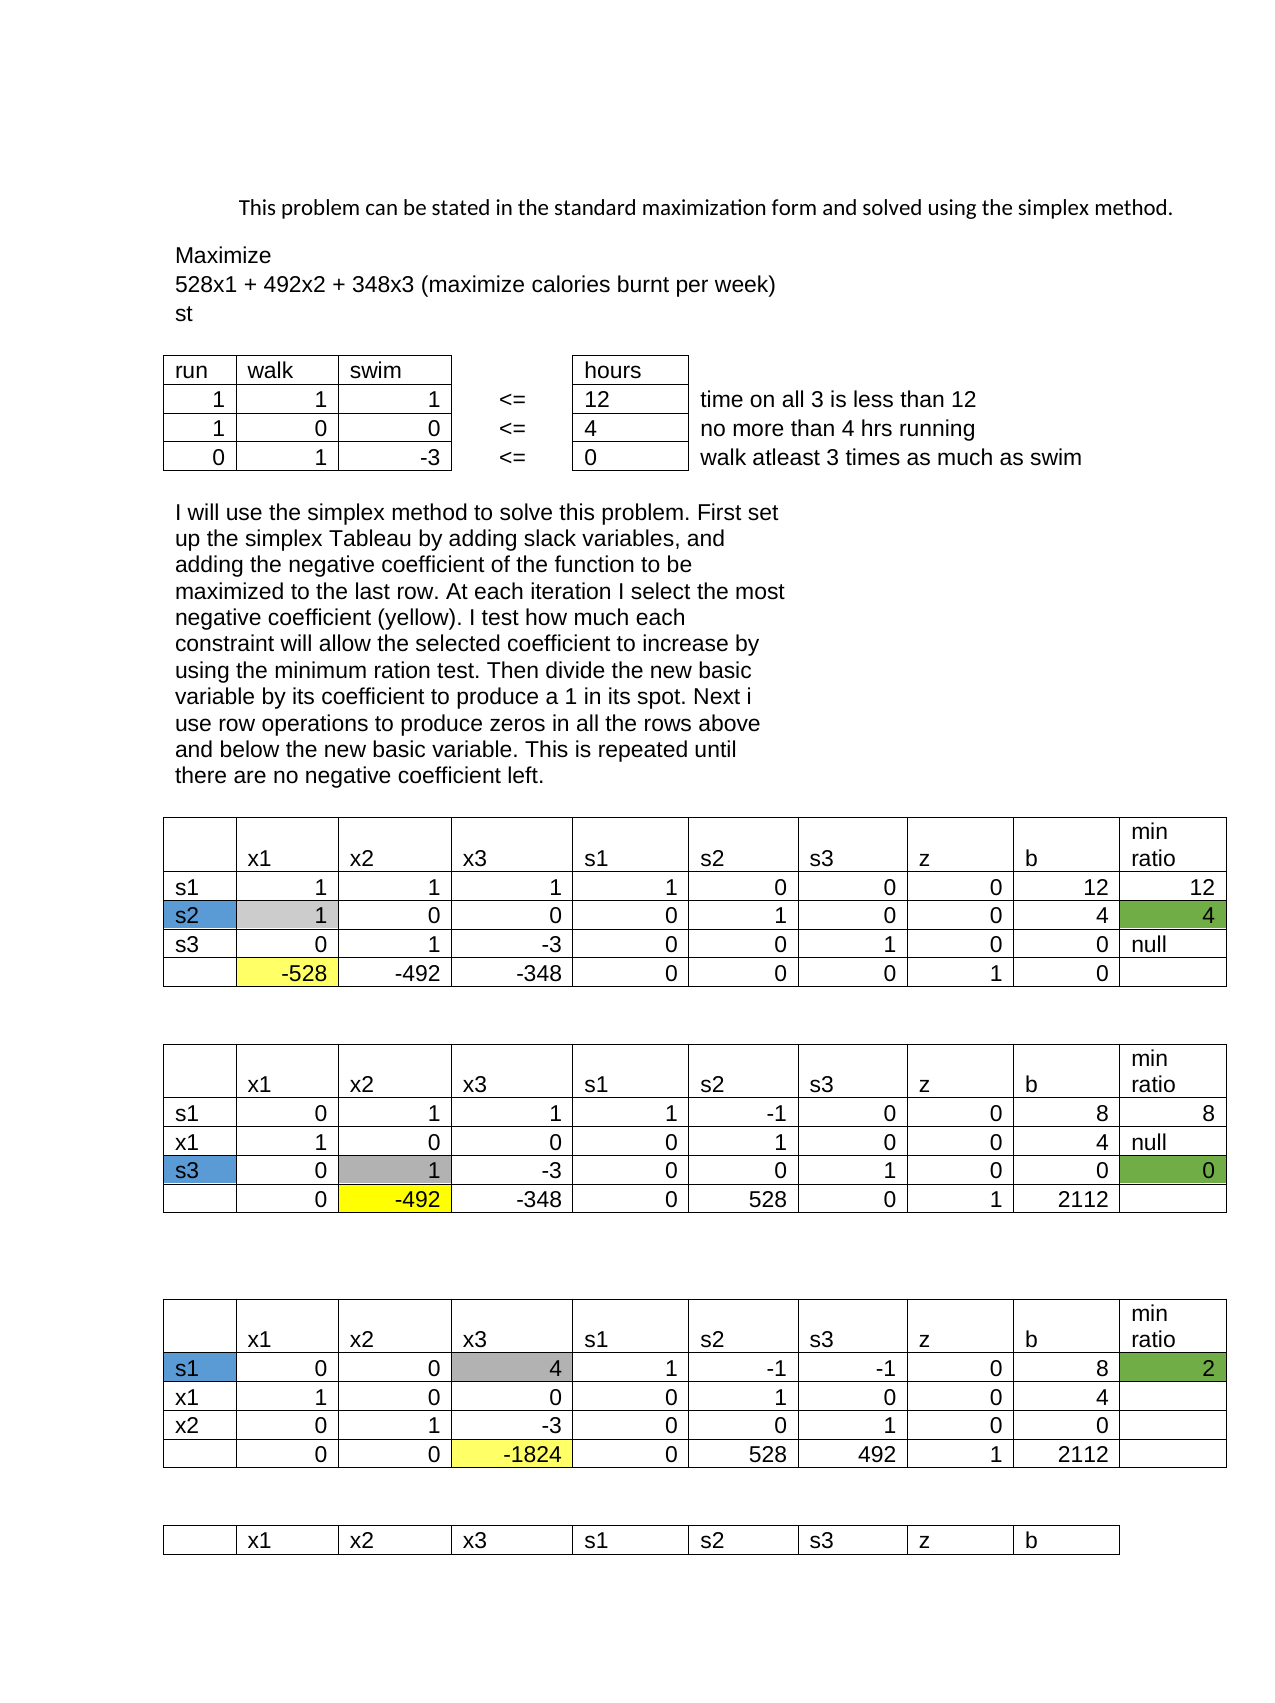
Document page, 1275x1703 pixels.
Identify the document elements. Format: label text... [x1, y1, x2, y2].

table_cell [164, 1015, 236, 1043]
table_cell x1 [237, 1526, 338, 1553]
table_cell [1120, 1270, 1226, 1298]
table_cell [338, 471, 451, 499]
table_cell 1 [237, 385, 338, 412]
table_cell 1 [573, 1098, 688, 1126]
table_cell -348 [452, 958, 572, 986]
table_cell s1 [573, 1526, 688, 1553]
table_cell [164, 326, 236, 355]
table_cell -3 [339, 442, 451, 470]
table_cell [1120, 1382, 1226, 1410]
table_cell 528 [689, 1440, 798, 1467]
table_cell [689, 1468, 798, 1496]
table_cell s2 [689, 1300, 798, 1352]
table_cell -492 [339, 958, 451, 986]
table_cell [907, 1270, 1013, 1298]
table_cell 0 [573, 930, 688, 957]
table_cell [338, 789, 451, 817]
table_cell [907, 1015, 1013, 1043]
table_cell [164, 1045, 236, 1097]
table_cell null [1120, 930, 1226, 957]
table_cell [573, 1270, 689, 1298]
table_cell [236, 1213, 338, 1241]
table_cell z [908, 1526, 1013, 1553]
table_cell 0 [339, 414, 451, 441]
table_cell [236, 1496, 338, 1525]
table_cell [907, 298, 1013, 326]
table_cell s1 [573, 1300, 688, 1352]
table_cell b [1014, 1045, 1119, 1097]
table_cell 1 [237, 1382, 338, 1410]
table_cell s3 [164, 930, 236, 957]
table_cell 0 [799, 1127, 907, 1155]
table_cell <= [452, 384, 572, 412]
table_cell [451, 1213, 573, 1241]
table_cell 4 [452, 1353, 572, 1381]
table_cell -528 [237, 958, 338, 986]
table_cell [798, 789, 907, 817]
table_cell [164, 1496, 236, 1525]
table_cell [689, 1015, 798, 1043]
table_cell [573, 789, 689, 817]
table_cell 1 [689, 1127, 798, 1155]
table_cell [1120, 1411, 1226, 1438]
table_cell 0 [1120, 1156, 1226, 1183]
table_cell 0 [237, 1353, 338, 1381]
table_cell [798, 298, 907, 326]
table_cell [451, 470, 573, 499]
table_cell [689, 1213, 798, 1241]
table_cell [1014, 384, 1120, 412]
table_cell [798, 355, 907, 384]
table_cell 2 [1120, 1353, 1226, 1381]
table_cell [573, 1015, 689, 1043]
table_cell [338, 1468, 451, 1496]
table_cell 0 [573, 1185, 688, 1212]
table_cell [164, 958, 236, 986]
table_cell 0 [237, 1098, 338, 1126]
table_cell [236, 1015, 338, 1043]
table_cell [1120, 1496, 1226, 1525]
table_cell 0 [689, 958, 798, 986]
table_cell s3 [164, 1156, 236, 1183]
table_cell s1 [573, 818, 688, 871]
table_cell [1120, 1015, 1226, 1043]
table_cell 0 [573, 901, 688, 928]
table_cell 0 [339, 901, 451, 928]
table_cell 1 [339, 1098, 451, 1126]
table_cell 1 [339, 385, 451, 412]
table_cell 0 [1014, 1156, 1119, 1183]
table_cell [236, 789, 338, 817]
table_cell s3 [799, 1526, 907, 1553]
table_cell 4 [1014, 901, 1119, 928]
table_cell min ratio [1120, 1045, 1226, 1097]
table_cell [798, 987, 907, 1015]
table_cell x3 [452, 818, 572, 871]
table_cell [1120, 1241, 1226, 1270]
table_cell -3 [452, 930, 572, 957]
table_cell [798, 470, 907, 499]
table_cell 0 [237, 1411, 338, 1438]
table_cell x2 [164, 1411, 236, 1438]
table_cell [338, 1241, 451, 1270]
table_cell [451, 326, 573, 355]
table_cell [164, 1300, 236, 1352]
table_cell x2 [339, 1300, 451, 1352]
table_cell [1014, 355, 1120, 384]
table_cell 0 [908, 1382, 1013, 1410]
table_cell [1014, 789, 1120, 817]
table_cell [573, 1241, 689, 1270]
table_cell s1 [164, 1353, 236, 1381]
table_cell x3 [452, 1045, 572, 1097]
table_cell 0 [689, 1156, 798, 1183]
table_cell [907, 470, 1013, 499]
table_cell [573, 987, 689, 1015]
table_cell 4 [1014, 1382, 1119, 1410]
table_cell 0 [908, 1098, 1013, 1126]
table_cell 1 [452, 1098, 572, 1126]
table_cell [451, 987, 573, 1015]
table_cell 0 [799, 901, 907, 928]
table_cell [689, 1270, 798, 1298]
table_cell [164, 818, 236, 871]
table_cell [1014, 269, 1120, 297]
table_cell [451, 1270, 573, 1298]
table_cell [907, 1241, 1013, 1270]
table_cell 1 [573, 1353, 688, 1381]
table_cell -348 [452, 1185, 572, 1212]
table_cell [236, 1241, 338, 1270]
table_cell 0 [908, 1127, 1013, 1155]
table_cell x2 [339, 1526, 451, 1553]
table_cell [798, 499, 907, 788]
table_cell x2 [339, 1045, 451, 1097]
table_cell [689, 987, 798, 1015]
table_cell 528 [689, 1185, 798, 1212]
table_cell 0 [1014, 958, 1119, 986]
table_cell 2112 [1014, 1185, 1119, 1212]
table_cell 0 [908, 1156, 1013, 1183]
table_cell [1120, 1440, 1226, 1467]
table_cell [1014, 987, 1120, 1015]
table_cell 0 [573, 442, 688, 470]
table_cell x1 [164, 1127, 236, 1155]
table_header Maximize [164, 240, 907, 269]
table_cell 1 [339, 1411, 451, 1438]
table_cell x1 [237, 818, 338, 871]
table_cell 1 [573, 872, 688, 900]
table_cell 1 [237, 901, 338, 928]
table_cell x1 [237, 1300, 338, 1352]
table_cell st [164, 298, 236, 326]
table_cell 1 [799, 1411, 907, 1438]
table_cell 0 [908, 1411, 1013, 1438]
table_cell 2112 [1014, 1440, 1119, 1467]
table_header [1014, 240, 1120, 269]
table_cell 0 [799, 958, 907, 986]
table_cell 0 [1014, 1411, 1119, 1438]
table_cell 0 [689, 930, 798, 957]
table_cell walk [237, 356, 338, 384]
table_cell no more than 4 hrs running [689, 413, 1013, 441]
table_cell [798, 1015, 907, 1043]
table_cell -3 [452, 1156, 572, 1183]
table_cell s1 [573, 1045, 688, 1097]
table_cell [451, 1496, 573, 1525]
table_cell walk atleast 3 times as much as swim [689, 441, 1120, 470]
table_cell [164, 1440, 236, 1467]
table_cell s2 [689, 1045, 798, 1097]
table_cell [1014, 1468, 1120, 1496]
table_cell 1 [689, 901, 798, 928]
table_cell 0 [339, 1440, 451, 1467]
table_cell [1120, 499, 1226, 788]
table_cell 8 [1120, 1098, 1226, 1126]
table_cell [338, 1015, 451, 1043]
table_cell [1120, 1185, 1226, 1212]
table_cell [1120, 269, 1226, 297]
table_cell 1 [908, 958, 1013, 986]
table_cell [1120, 384, 1226, 412]
table_cell 1 [237, 1127, 338, 1155]
table_cell [338, 1213, 451, 1241]
table_cell 0 [689, 872, 798, 900]
table_cell [907, 1496, 1013, 1525]
table_cell [907, 1468, 1013, 1496]
table_cell [236, 471, 338, 499]
table_cell 12 [573, 385, 688, 412]
table_cell 1 [689, 1382, 798, 1410]
table_cell x1 [237, 1045, 338, 1097]
table_cell [451, 1241, 573, 1270]
table_cell 4 [1014, 1127, 1119, 1155]
table_cell [1014, 1213, 1120, 1241]
table_cell [573, 326, 689, 355]
table_cell [1120, 355, 1226, 384]
table_cell [798, 1270, 907, 1298]
table_cell s1 [164, 872, 236, 900]
table_cell 0 [339, 1127, 451, 1155]
table_cell I will use the simplex method to solve this problem. First set up the simplex Tableau by adding slack variables, and adding the negative coefficient of the function to be maximized to the last row. At each iteration I select the most negative coefficient (yellow). I test how much each constraint will allow the selected coefficient to increase by using the minimum ration test. Then divide the new basic variable by its coefficient to produce a 1 in its spot. Next i use row operations to produce zeros in all the rows above and below the new basic variable. This is repeated until there are no negative coefficient left. [164, 499, 798, 788]
table_cell -492 [339, 1185, 451, 1212]
table_cell [164, 789, 236, 817]
table_cell 1 [452, 872, 572, 900]
table_cell run [164, 356, 236, 384]
table_cell 0 [573, 1382, 688, 1410]
table_cell [1014, 413, 1120, 441]
table_cell s1 [164, 1098, 236, 1126]
table_cell 4 [1120, 901, 1226, 928]
table_cell 0 [237, 1440, 338, 1467]
table_cell 0 [799, 1382, 907, 1410]
table_cell [1014, 1496, 1120, 1525]
table_cell 4 [573, 414, 688, 441]
table_cell 0 [452, 1127, 572, 1155]
table_cell 0 [339, 1382, 451, 1410]
table_cell s2 [689, 818, 798, 871]
table_cell 0 [452, 901, 572, 928]
table_cell [907, 1213, 1013, 1241]
table_header [907, 240, 1013, 269]
table_cell 0 [799, 1185, 907, 1212]
table_cell 0 [164, 442, 236, 470]
table_cell [573, 1468, 689, 1496]
table_cell [573, 1213, 689, 1241]
table_cell 8 [1014, 1098, 1119, 1126]
table_cell [164, 1526, 236, 1553]
table_cell 0 [573, 1411, 688, 1438]
table_cell [164, 471, 236, 499]
table_cell [1120, 413, 1226, 441]
table_cell 0 [908, 901, 1013, 928]
table_cell [1014, 470, 1120, 499]
table_cell 0 [908, 930, 1013, 957]
table_cell 0 [237, 414, 338, 441]
table_cell 0 [689, 1411, 798, 1438]
table_cell <= [452, 441, 572, 470]
table_cell 1 [237, 442, 338, 470]
table_cell 0 [573, 958, 688, 986]
table_cell 0 [1014, 930, 1119, 957]
table_cell b [1014, 818, 1119, 871]
table_cell [1014, 1241, 1120, 1270]
table_cell 1 [908, 1185, 1013, 1212]
table_cell [338, 1496, 451, 1525]
table_cell 1 [237, 872, 338, 900]
table_cell 8 [1014, 1353, 1119, 1381]
table_cell [236, 987, 338, 1015]
table_cell [1120, 470, 1226, 499]
table_cell -1 [689, 1353, 798, 1381]
table_cell -1 [799, 1353, 907, 1381]
table_cell 1 [339, 872, 451, 900]
table_cell [798, 1241, 907, 1270]
table_cell 1 [164, 385, 236, 412]
table_cell [689, 1241, 798, 1270]
table_cell [338, 298, 451, 326]
table_cell 0 [908, 1353, 1013, 1381]
table_cell [236, 1468, 338, 1496]
table_cell [798, 1213, 907, 1241]
table_cell [164, 1270, 236, 1298]
table_cell [907, 269, 1013, 297]
table_cell x3 [452, 1526, 572, 1553]
table_cell min ratio [1120, 1300, 1226, 1352]
table_cell [236, 298, 338, 326]
table_cell 12 [1014, 872, 1119, 900]
table_cell 1 [799, 930, 907, 957]
table_cell [573, 1496, 689, 1525]
table_cell [164, 987, 236, 1015]
table_cell -1824 [452, 1440, 572, 1467]
table_cell [689, 1496, 798, 1525]
table_cell [164, 1185, 236, 1212]
table_cell [1014, 298, 1120, 326]
table_cell [1120, 326, 1226, 355]
table_cell [907, 789, 1013, 817]
table_cell s3 [799, 1045, 907, 1097]
table_cell 0 [237, 1185, 338, 1212]
table_cell x3 [452, 1300, 572, 1352]
table_cell [907, 987, 1013, 1015]
table_cell [451, 298, 573, 326]
table_cell x1 [164, 1382, 236, 1410]
table_cell [573, 298, 689, 326]
table_cell [798, 326, 907, 355]
table_cell [689, 298, 798, 326]
table_cell [451, 1015, 573, 1043]
table_cell [1014, 1015, 1120, 1043]
table_cell [1014, 326, 1120, 355]
table_cell 1 [339, 930, 451, 957]
table_cell 492 [799, 1440, 907, 1467]
table_cell swim [339, 356, 451, 384]
table_cell [1120, 1468, 1226, 1496]
table_cell [338, 987, 451, 1015]
table_cell [573, 471, 689, 499]
table_cell [907, 499, 1013, 788]
table_cell 0 [573, 1156, 688, 1183]
table_cell [1120, 789, 1226, 817]
table_cell [689, 355, 798, 384]
table_cell 0 [573, 1440, 688, 1467]
table_cell [236, 1270, 338, 1298]
table_cell 0 [339, 1353, 451, 1381]
table_cell 528x1 + 492x2 + 348x3 (maximize calories burnt per week) [164, 269, 907, 297]
table_cell 0 [237, 930, 338, 957]
table_cell [338, 326, 451, 355]
table_cell s3 [799, 818, 907, 871]
table_cell [689, 789, 798, 817]
table_cell <= [452, 413, 572, 441]
table_cell [1120, 987, 1226, 1015]
table_cell s2 [689, 1526, 798, 1553]
table_cell [236, 326, 338, 355]
table_cell 0 [908, 872, 1013, 900]
table_header [1120, 240, 1226, 269]
table_cell [907, 326, 1013, 355]
table_cell z [908, 1300, 1013, 1352]
table_cell [907, 355, 1013, 384]
table_cell 0 [799, 1098, 907, 1126]
table_cell min ratio [1120, 818, 1226, 871]
table_cell 1 [339, 1156, 451, 1183]
table_cell 12 [1120, 872, 1226, 900]
table_cell z [908, 1045, 1013, 1097]
table_cell 0 [237, 1156, 338, 1183]
table_cell b [1014, 1526, 1119, 1553]
table_cell x2 [339, 818, 451, 871]
table_cell [1120, 1525, 1226, 1553]
table_cell time on all 3 is less than 12 [689, 384, 1013, 412]
table_cell [689, 326, 798, 355]
table_cell s2 [164, 901, 236, 928]
table_cell z [908, 818, 1013, 871]
table_cell [1120, 298, 1226, 326]
table_cell [451, 1468, 573, 1496]
table_cell [1120, 958, 1226, 986]
table_cell [164, 1213, 236, 1241]
table_cell [1120, 441, 1226, 470]
table_cell [1014, 499, 1120, 788]
table_cell [798, 1468, 907, 1496]
table_cell 0 [573, 1127, 688, 1155]
table_cell 1 [799, 1156, 907, 1183]
table_cell [798, 1496, 907, 1525]
table_cell [451, 789, 573, 817]
table_cell 1 [908, 1440, 1013, 1467]
table_cell [338, 1270, 451, 1298]
table_cell b [1014, 1300, 1119, 1352]
table_cell [689, 470, 798, 499]
table_cell 0 [452, 1382, 572, 1410]
table_cell s3 [799, 1300, 907, 1352]
text This problem can be stated in the standard maximization form and solved using the simplex method. [238, 193, 1183, 222]
table_cell [452, 355, 572, 384]
table_cell 1 [164, 414, 236, 441]
table_cell [1120, 1213, 1226, 1241]
table_cell 0 [799, 872, 907, 900]
table_cell [1014, 1270, 1120, 1298]
table_cell hours [573, 356, 688, 384]
table_cell null [1120, 1127, 1226, 1155]
table_cell [164, 1241, 236, 1270]
table_cell -1 [689, 1098, 798, 1126]
table_cell [164, 1468, 236, 1496]
table_cell -3 [452, 1411, 572, 1438]
